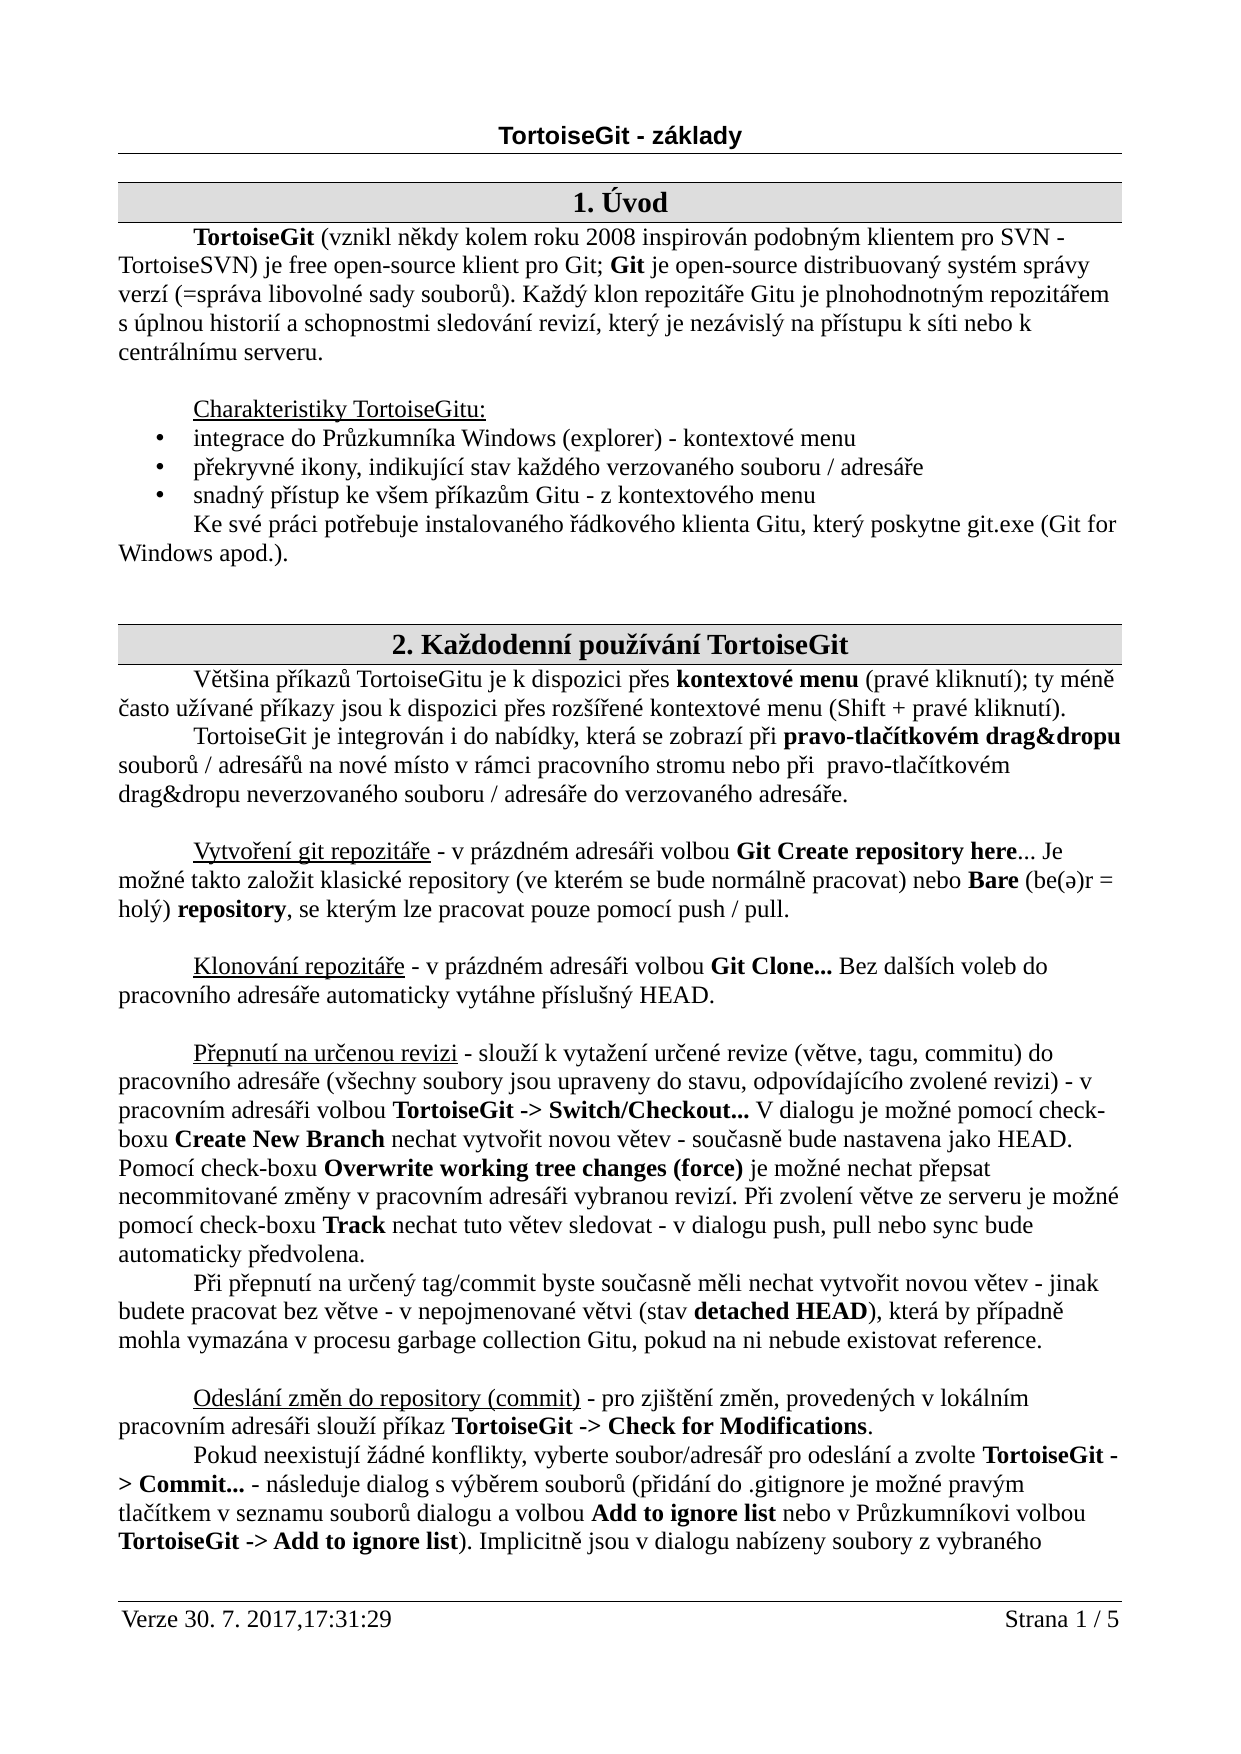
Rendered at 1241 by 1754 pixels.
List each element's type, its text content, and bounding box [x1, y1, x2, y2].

text Ke své práci potřebuje instalovaného řádkového klienta Gitu, který poskytne git.exe (Git for Windows apod.). [118, 509, 1122, 567]
text Klonování repozitáře - v prázdném adresáři volbou Git Clone... Bez dalších voleb do pracovního adresáře automaticky vytáhne příslušný HEAD. [118, 951, 1122, 1009]
text Při přepnutí na určený tag/commit byste současně měli nechat vytvořit novou větev - jinak budete pracovat bez větve - v nepojmenované větvi (stav detached HEAD), která by případně mohla vymazána v procesu garbage collection Gitu, pokud na ni nebude existovat reference. [118, 1268, 1122, 1354]
text 1. Úvod [118, 183, 1122, 222]
text Charakteristiky TortoiseGitu: [118, 394, 1122, 423]
list překryvné ikony, indikující stav každého verzovaného souboru / adresáře [156, 452, 1122, 481]
text Pokud neexistují žádné konflikty, vyberte soubor/adresář pro odeslání a zvolte TortoiseGit -> Commit... - následuje dialog s výběrem souborů (přidání do .gitignore je možné pravým tlačítkem v seznamu souborů dialogu a volbou Add to ignore list nebo v Průzkumníkovi volbou TortoiseGit -> Add to ignore list). Implicitně jsou v dialogu nabízeny soubory z vybraného [118, 1440, 1122, 1555]
text TortoiseGit (vznikl někdy kolem roku 2008 inspirován podobným klientem pro SVN - TortoiseSVN) je free open-source klient pro Git; Git je open-source distribuovaný systém správy verzí (=správa libovolné sady souborů). Každý klon repozitáře Gitu je plnohodnotným repozitářem s úplnou historií a schopnostmi sledování revizí, který je nezávislý na přístupu k síti nebo k centrálnímu serveru. [118, 223, 1122, 366]
text Přepnutí na určenou revizi - slouží k vytažení určené revize (větve, tagu, commitu) do pracovního adresáře (všechny soubory jsou upraveny do stavu, odpovídajícího zvolené revizi) - v pracovním adresáři volbou TortoiseGit -> Switch/Checkout... V dialogu je možné pomocí check-boxu Create New Branch nechat vytvořit novou větev - současně bude nastavena jako HEAD. Pomocí check-boxu Overwrite working tree changes (force) je možné nechat přepsat necommitované změny v pracovním adresáři vybranou revizí. Při zvolení větve ze serveru je možné pomocí check-boxu Track nechat tuto větev sledovat - v dialogu push, pull nebo sync bude automaticky předvolena. [118, 1038, 1122, 1268]
text Většina příkazů TortoiseGitu je k dispozici přes kontextové menu (pravé kliknutí); ty méně často užívané příkazy jsou k dispozici přes rozšířené kontextové menu (Shift + pravé kliknutí). [118, 665, 1122, 721]
text Odeslání změn do repository (commit) - pro zjištění změn, provedených v lokálním pracovním adresáři slouží příkaz TortoiseGit -> Check for Modifications. [118, 1383, 1122, 1440]
text Vytvoření git repozitáře - v prázdném adresáři volbou Git Create repository here... Je možné takto založit klasické repository (ve kterém se bude normálně pracovat) nebo Bare (be(ə)r = holý) repository, se kterým lze pracovat pouze pomocí push / pull. [118, 836, 1122, 923]
list snadný přístup ke všem příkazům Gitu - z kontextového menu [156, 481, 1122, 509]
list integrace do Průzkumníka Windows (explorer) - kontextové menu [156, 423, 1122, 452]
text TortoiseGit je integrován i do nabídky, která se zobrazí při pravo-tlačítkovém drag&dropu souborů / adresářů na nové místo v rámci pracovního stromu nebo při pravo-tlačítkovém drag&dropu neverzovaného souboru / adresáře do verzovaného adresáře. [118, 721, 1122, 808]
text 2. Každodenní používání TortoiseGit [118, 625, 1122, 664]
